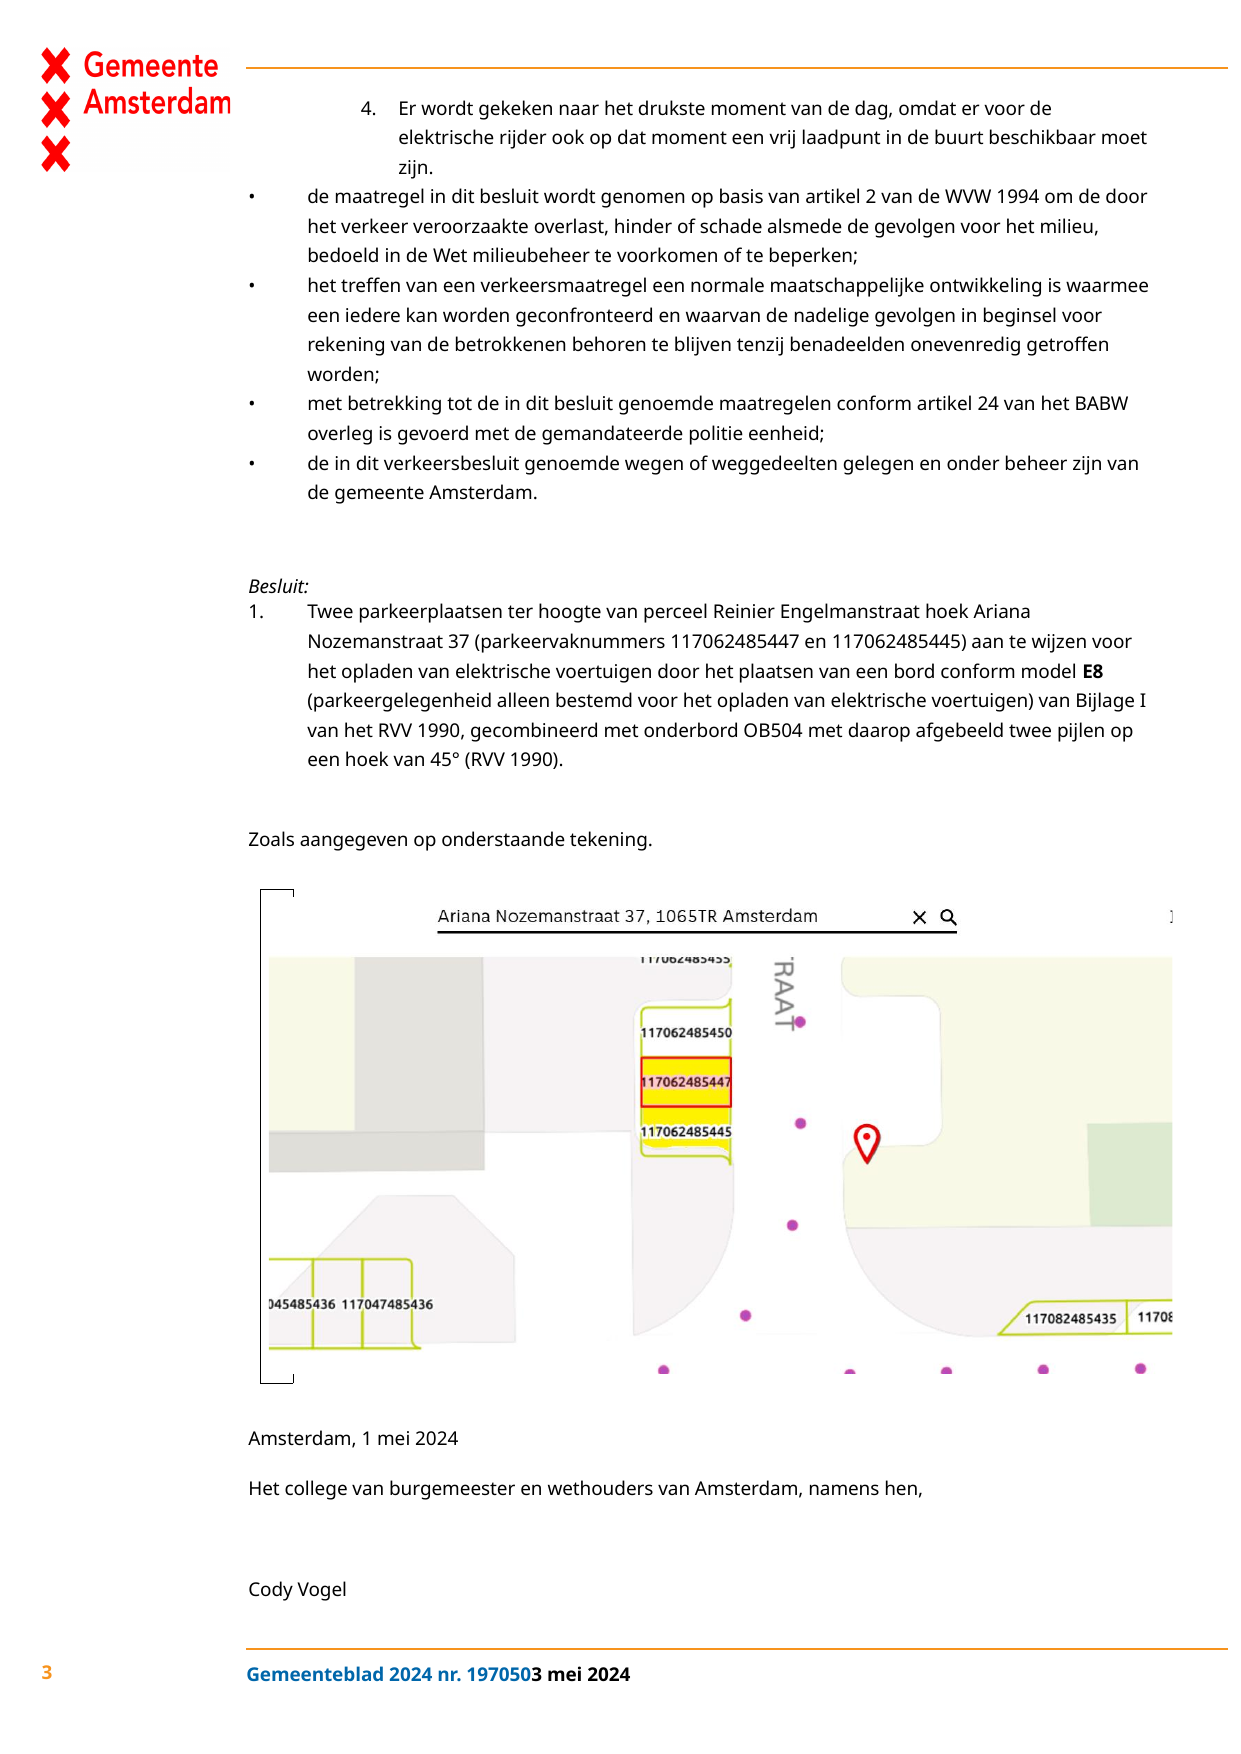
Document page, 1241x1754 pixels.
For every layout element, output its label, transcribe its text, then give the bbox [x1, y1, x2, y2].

list Er wordt gekeken naar het drukste moment van de dag, omdat er voor de elektrische rijder ook op dat moment een vrij laadpunt in de buurt beschikbaar moet zijn. [361, 95, 1152, 180]
list Twee parkeerplaatsen ter hoogte van perceel Reinier Engelmanstraat hoek Ariana Nozemanstraat 37 (parkeervaknummers 117062485447 en 117062485445) aan te wijzen voor het opladen van elektrische voertuigen door het plaatsen van een bord conform model E8 (parkeergelegenheid alleen bestemd voor het opladen van elektrische voertuigen) van Bijlage I van het RVV 1990, gecombineerd met onderbord OB504 met daarop afgebeeld twee pijlen op een hoek van 45° (RVV 1990). [248, 599, 1152, 772]
text Cody Vogel [248, 1576, 1152, 1602]
text Besluit: [248, 573, 1152, 599]
picture [268, 897, 1173, 1374]
list het treffen van een verkeersmaatregel een normale maatschappelijke ontwikkeling is waarmee een iedere kan worden geconfronteerd en waarvan de nadelige gevolgen in beginsel voor rekening van de betrokkenen behoren te blijven tenzij benadeelden onevenredig getroffen worden; [248, 272, 1152, 387]
text Amsterdam, 1 mei 2024 [248, 1425, 1152, 1451]
picture [41, 47, 231, 172]
text Het college van burgemeester en wethouders van Amsterdam, namens hen, [248, 1476, 1152, 1501]
list de in dit verkeersbesluit genoemde wegen of weggedeelten gelegen en onder beheer zijn van de gemeente Amsterdam. [248, 450, 1152, 505]
text Zoals aangegeven op onderstaande tekening. [248, 827, 1152, 852]
list de maatregel in dit besluit wordt genomen op basis van artikel 2 van de WVW 1994 om de door het verkeer veroorzaakte overlast, hinder of schade alsmede de gevolgen voor het milieu, bedoeld in de Wet milieubeheer te voorkomen of te beperken; [248, 183, 1152, 268]
list met betrekking tot de in dit besluit genoemde maatregelen conform artikel 24 van het BABW overleg is gevoerd met de gemandateerde politie eenheid; [248, 391, 1152, 446]
